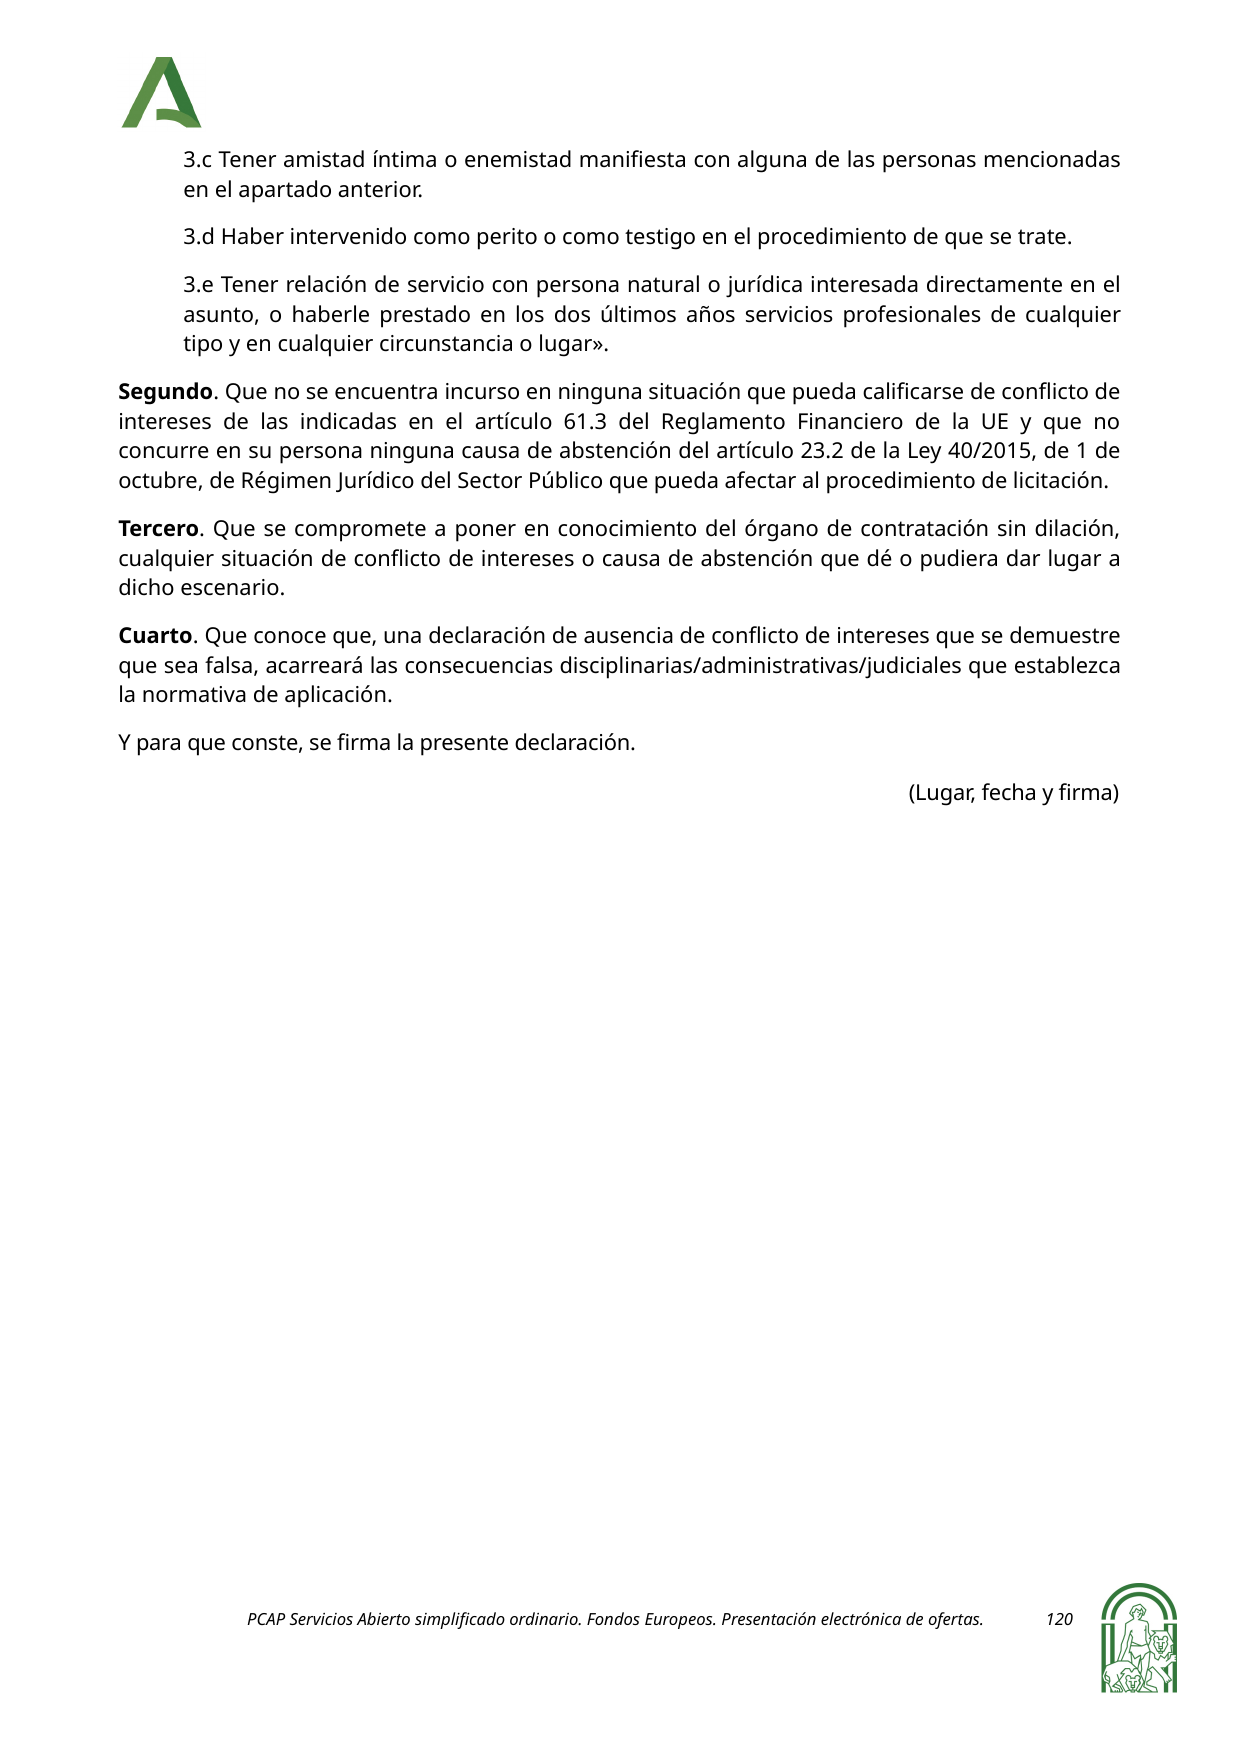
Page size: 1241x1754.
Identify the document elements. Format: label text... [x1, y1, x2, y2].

text Cuarto. Que conoce que, una declaración de ausencia de conflicto de intereses que se demuestre que sea falsa, acarreará las consecuencias disciplinarias/administrativas/judiciales que establezca la normativa de aplicación. [118, 620, 1122, 709]
text 3.e Tener relación de servicio con persona natural o jurídica interesada directamente en el asunto, o haberle prestado en los dos últimos años servicios profesionales de cualquier tipo y en cualquier circunstancia o lugar». [183, 269, 1122, 358]
text 3.d Haber intervenido como perito o como testigo en el procedimiento de que se trate. [183, 221, 1122, 251]
text (Lugar, fecha y firma) [118, 774, 1122, 810]
text Y para que conste, se firma la presente declaración. [118, 727, 1122, 757]
text 3.c Tener amistad íntima o enemistad manifiesta con alguna de las personas mencionadas en el apartado anterior. [183, 144, 1122, 204]
text Segundo. Que no se encuentra incurso en ninguna situación que pueda calificarse de conflicto de intereses de las indicadas en el artículo 61.3 del Reglamento Financiero de la UE y que no concurre en su persona ninguna causa de abstención del artículo 23.2 de la Ley 40/2015, de 1 de octubre, de Régimen Jurídico del Sector Público que pueda afectar al procedimiento de licitación. [118, 376, 1122, 495]
text Tercero. Que se compromete a poner en conocimiento del órgano de contratación sin dilación, cualquier situación de conflicto de intereses o causa de abstención que dé o pudiera dar lugar a dicho escenario. [118, 513, 1122, 602]
picture [1100, 1582, 1178, 1694]
picture [117, 52, 206, 132]
